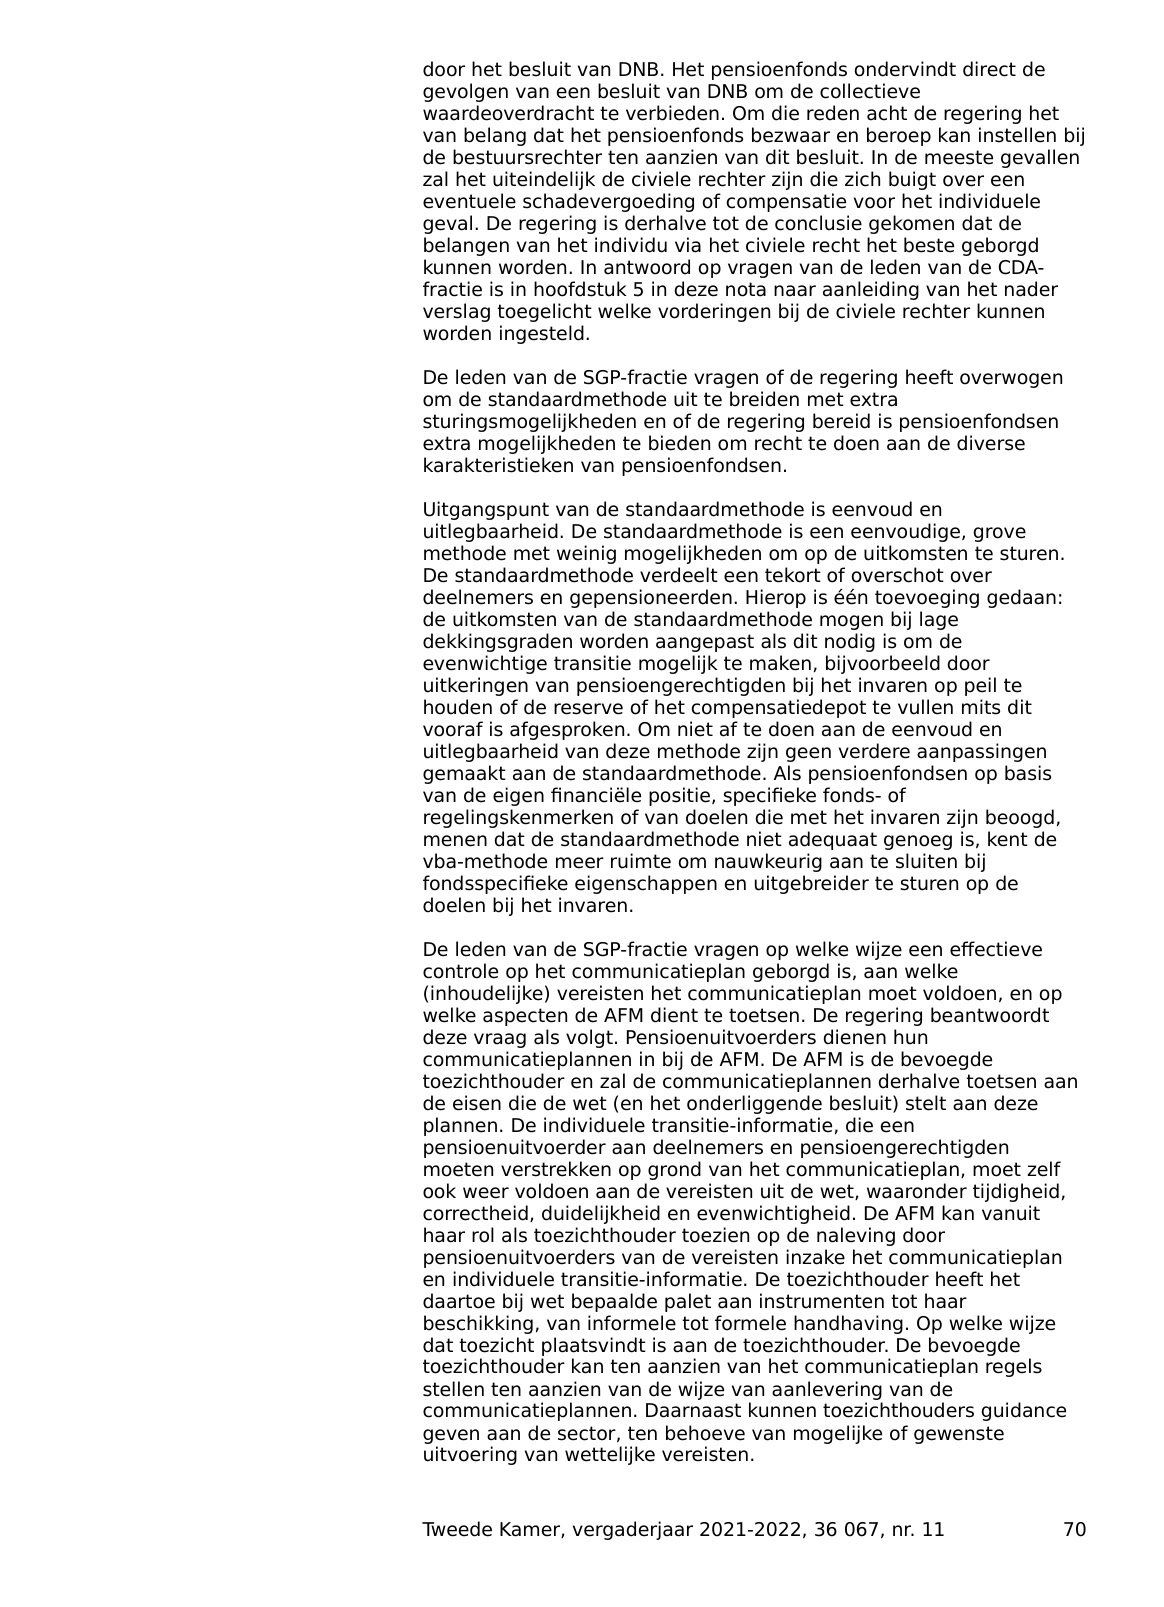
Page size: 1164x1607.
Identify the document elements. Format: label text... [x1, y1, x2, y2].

text door het besluit van DNB. Het pensioenfonds ondervindt direct de gevolgen van een besluit van DNB om de collectieve waardeoverdracht te verbieden. Om die reden acht de regering het van belang dat het pensioenfonds bezwaar en beroep kan instellen bij de bestuursrechter ten aanzien van dit besluit. In de meeste gevallen zal het uiteindelijk de civiele rechter zijn die zich buigt over een eventuele schadevergoeding of compensatie voor het individuele geval. De regering is derhalve tot de conclusie gekomen dat de belangen van het individu via het civiele recht het beste geborgd kunnen worden. In antwoord op vragen van de leden van de CDA-fractie is in hoofdstuk 5 in deze nota naar aanleiding van het nader verslag toegelicht welke vorderingen bij de civiele rechter kunnen worden ingesteld. [422, 59, 1087, 345]
text De leden van de SGP-fractie vragen op welke wijze een effectieve controle op het communicatieplan geborgd is, aan welke (inhoudelijke) vereisten het communicatieplan moet voldoen, en op welke aspecten de AFM dient te toetsen. De regering beantwoordt deze vraag als volgt. Pensioenuitvoerders dienen hun communicatieplannen in bij de AFM. De AFM is de bevoegde toezichthouder en zal de communicatieplannen derhalve toetsen aan de eisen die de wet (en het onderliggende besluit) stelt aan deze plannen. De individuele transitie-informatie, die een pensioenuitvoerder aan deelnemers en pensioengerechtigden moeten verstrekken op grond van het communicatieplan, moet zelf ook weer voldoen aan de vereisten uit de wet, waaronder tijdigheid, correctheid, duidelijkheid en evenwichtigheid. De AFM kan vanuit haar rol als toezichthouder toezien op de naleving door pensioenuitvoerders van de vereisten inzake het communicatieplan en individuele transitie-informatie. De toezichthouder heeft het daartoe bij wet bepaalde palet aan instrumenten tot haar beschikking, van informele tot formele handhaving. Op welke wijze dat toezicht plaatsvindt is aan de toezichthouder. De bevoegde toezichthouder kan ten aanzien van het communicatieplan regels stellen ten aanzien van de wijze van aanlevering van de communicatieplannen. Daarnaast kunnen toezichthouders guidance geven aan de sector, ten behoeve van mogelijke of gewenste uitvoering van wettelijke vereisten. [422, 939, 1087, 1466]
text Uitgangspunt van de standaardmethode is eenvoud en uitlegbaarheid. De standaardmethode is een eenvoudige, grove methode met weinig mogelijkheden om op de uitkomsten te sturen. De standaardmethode verdeelt een tekort of overschot over deelnemers en gepensioneerden. Hierop is één toevoeging gedaan: de uitkomsten van de standaardmethode mogen bij lage dekkingsgraden worden aangepast als dit nodig is om de evenwichtige transitie mogelijk te maken, bijvoorbeeld door uitkeringen van pensioengerechtigden bij het invaren op peil te houden of de reserve of het compensatiedepot te vullen mits dit vooraf is afgesproken. Om niet af te doen aan de eenvoud en uitlegbaarheid van deze methode zijn geen verdere aanpassingen gemaakt aan de standaardmethode. Als pensioenfondsen op basis van de eigen financiële positie, specifieke fonds- of regelingskenmerken of van doelen die met het invaren zijn beoogd, menen dat de standaardmethode niet adequaat genoeg is, kent de vba-methode meer ruimte om nauwkeurig aan te sluiten bij fondsspecifieke eigenschappen en uitgebreider te sturen op de doelen bij het invaren. [422, 499, 1087, 917]
text De leden van de SGP-fractie vragen of de regering heeft overwogen om de standaardmethode uit te breiden met extra sturingsmogelijkheden en of de regering bereid is pensioenfondsen extra mogelijkheden te bieden om recht te doen aan de diverse karakteristieken van pensioenfondsen. [422, 367, 1087, 477]
